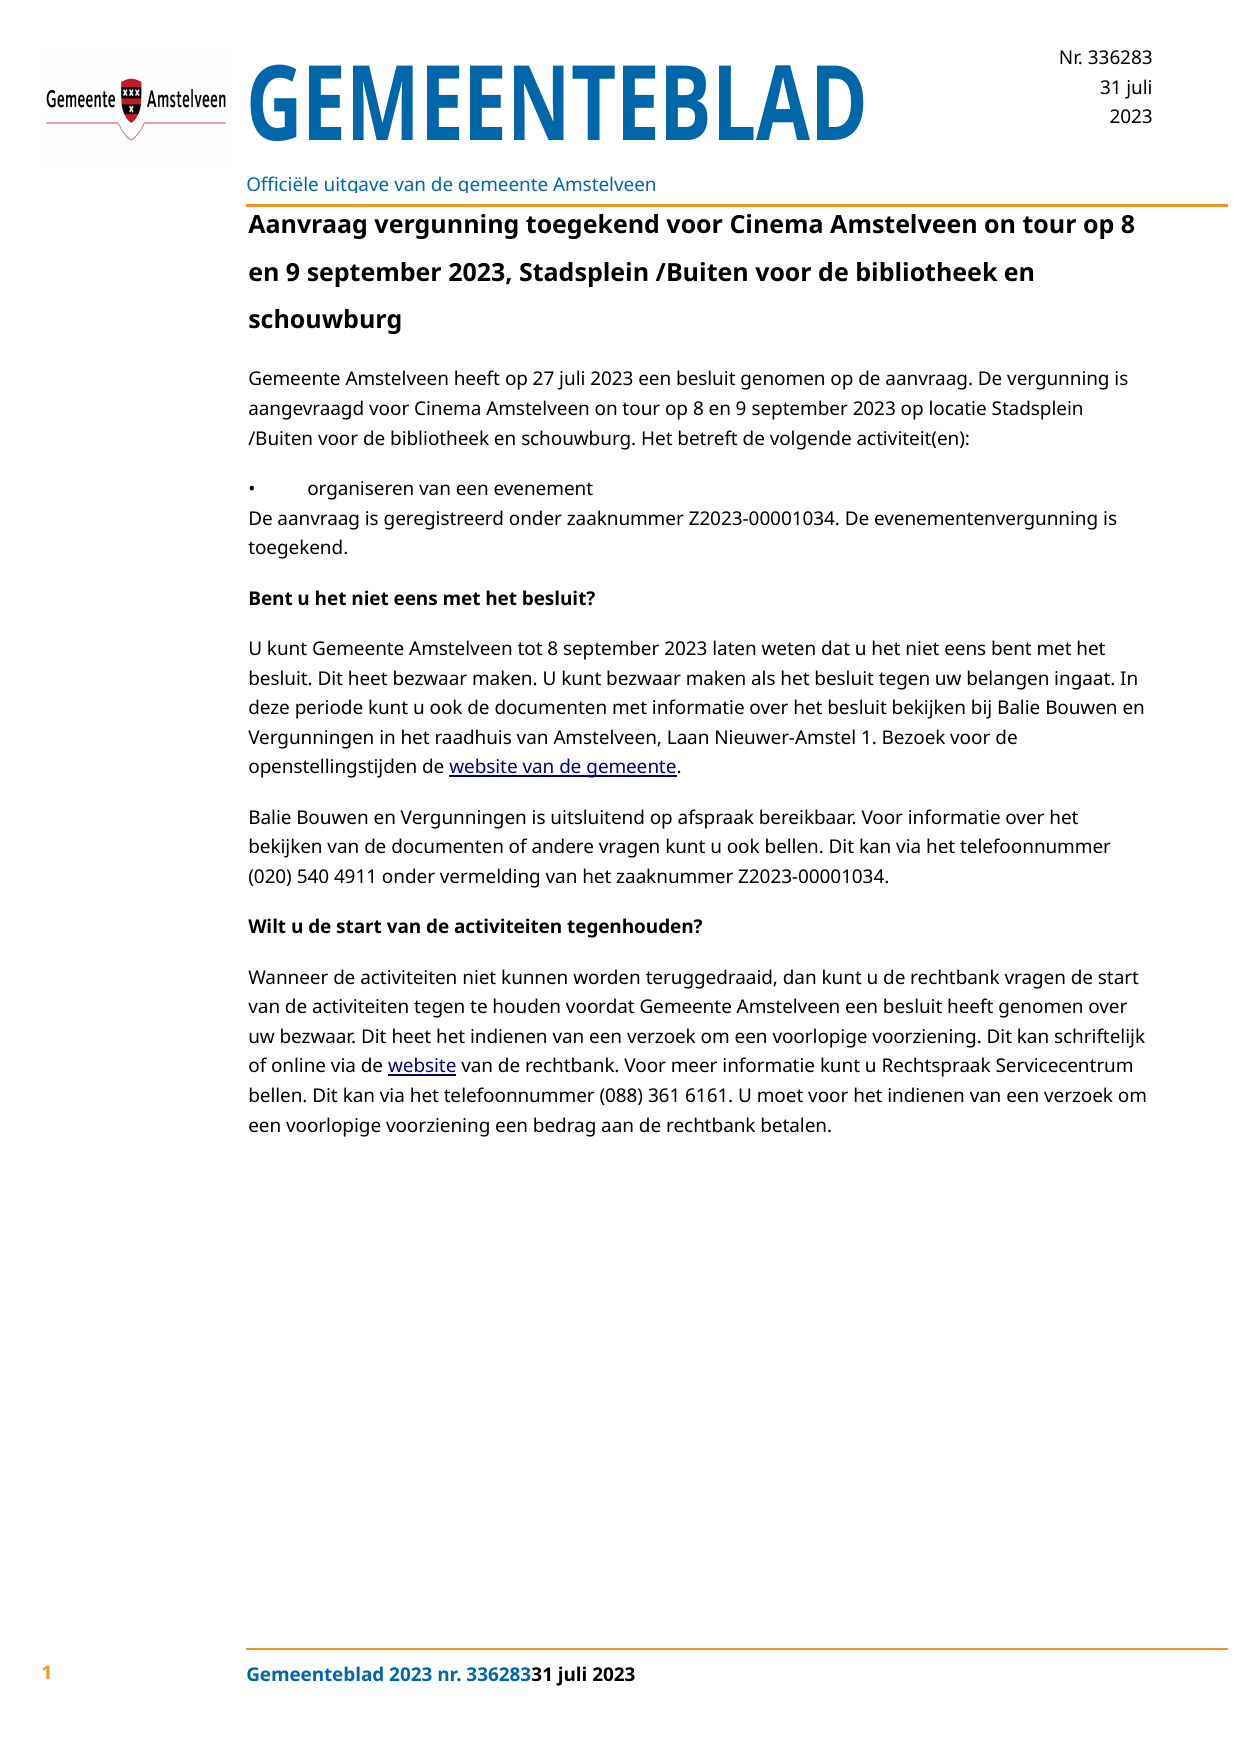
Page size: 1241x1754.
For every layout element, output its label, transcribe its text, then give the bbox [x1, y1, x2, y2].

text Wilt u de start van de activiteiten tegenhouden? [248, 913, 1152, 939]
picture [41, 47, 231, 172]
list organiseren van een evenement [248, 475, 1152, 501]
text Aanvraag vergunning toegekend voor Cinema Amstelveen on tour op 8 en 9 september 2023, Stadsplein /Buiten voor de bibliotheek en schouwburg [248, 207, 1152, 336]
text U kunt Gemeente Amstelveen tot 8 september 2023 laten weten dat u het niet eens bent met het besluit. Dit heet bezwaar maken. U kunt bezwaar maken als het besluit tegen uw belangen ingaat. In deze periode kunt u ook de documenten met informatie over het besluit bekijken bij Balie Bouwen en Vergunningen in het raadhuis van Amstelveen, Laan Nieuwer-Amstel 1. Bezoek voor de openstellingstijden de website van de gemeente. [248, 635, 1152, 779]
text Bent u het niet eens met het besluit? [248, 585, 1152, 610]
text Gemeente Amstelveen heeft op 27 juli 2023 een besluit genomen op de aanvraag. De vergunning is aangevraagd voor Cinema Amstelveen on tour op 8 en 9 september 2023 op locatie Stadsplein /Buiten voor de bibliotheek en schouwburg. Het betreft de volgende activiteit(en): [248, 366, 1152, 450]
text De aanvraag is geregistreerd onder zaaknummer Z2023-00001034. De evenementenvergunning is toegekend. [248, 505, 1152, 560]
text Balie Bouwen en Vergunningen is uitsluitend op afspraak bereikbaar. Voor informatie over het bekijken van de documenten of andere vragen kunt u ook bellen. Dit kan via het telefoonnummer (020) 540 4911 onder vermelding van het zaaknummer Z2023-00001034. [248, 804, 1152, 889]
text Wanneer de activiteiten niet kunnen worden teruggedraaid, dan kunt u de rechtbank vragen de start van de activiteiten tegen te houden voordat Gemeente Amstelveen een besluit heeft genomen over uw bezwaar. Dit heet het indienen van een verzoek om een voorlopige voorziening. Dit kan schriftelijk of online via de website van de rechtbank. Voor meer informatie kunt u Rechtspraak Servicecentrum bellen. Dit kan via het telefoonnummer (088) 361 6161. U moet voor het indienen van een verzoek om een voorlopige voorziening een bedrag aan de rechtbank betalen. [248, 964, 1152, 1137]
